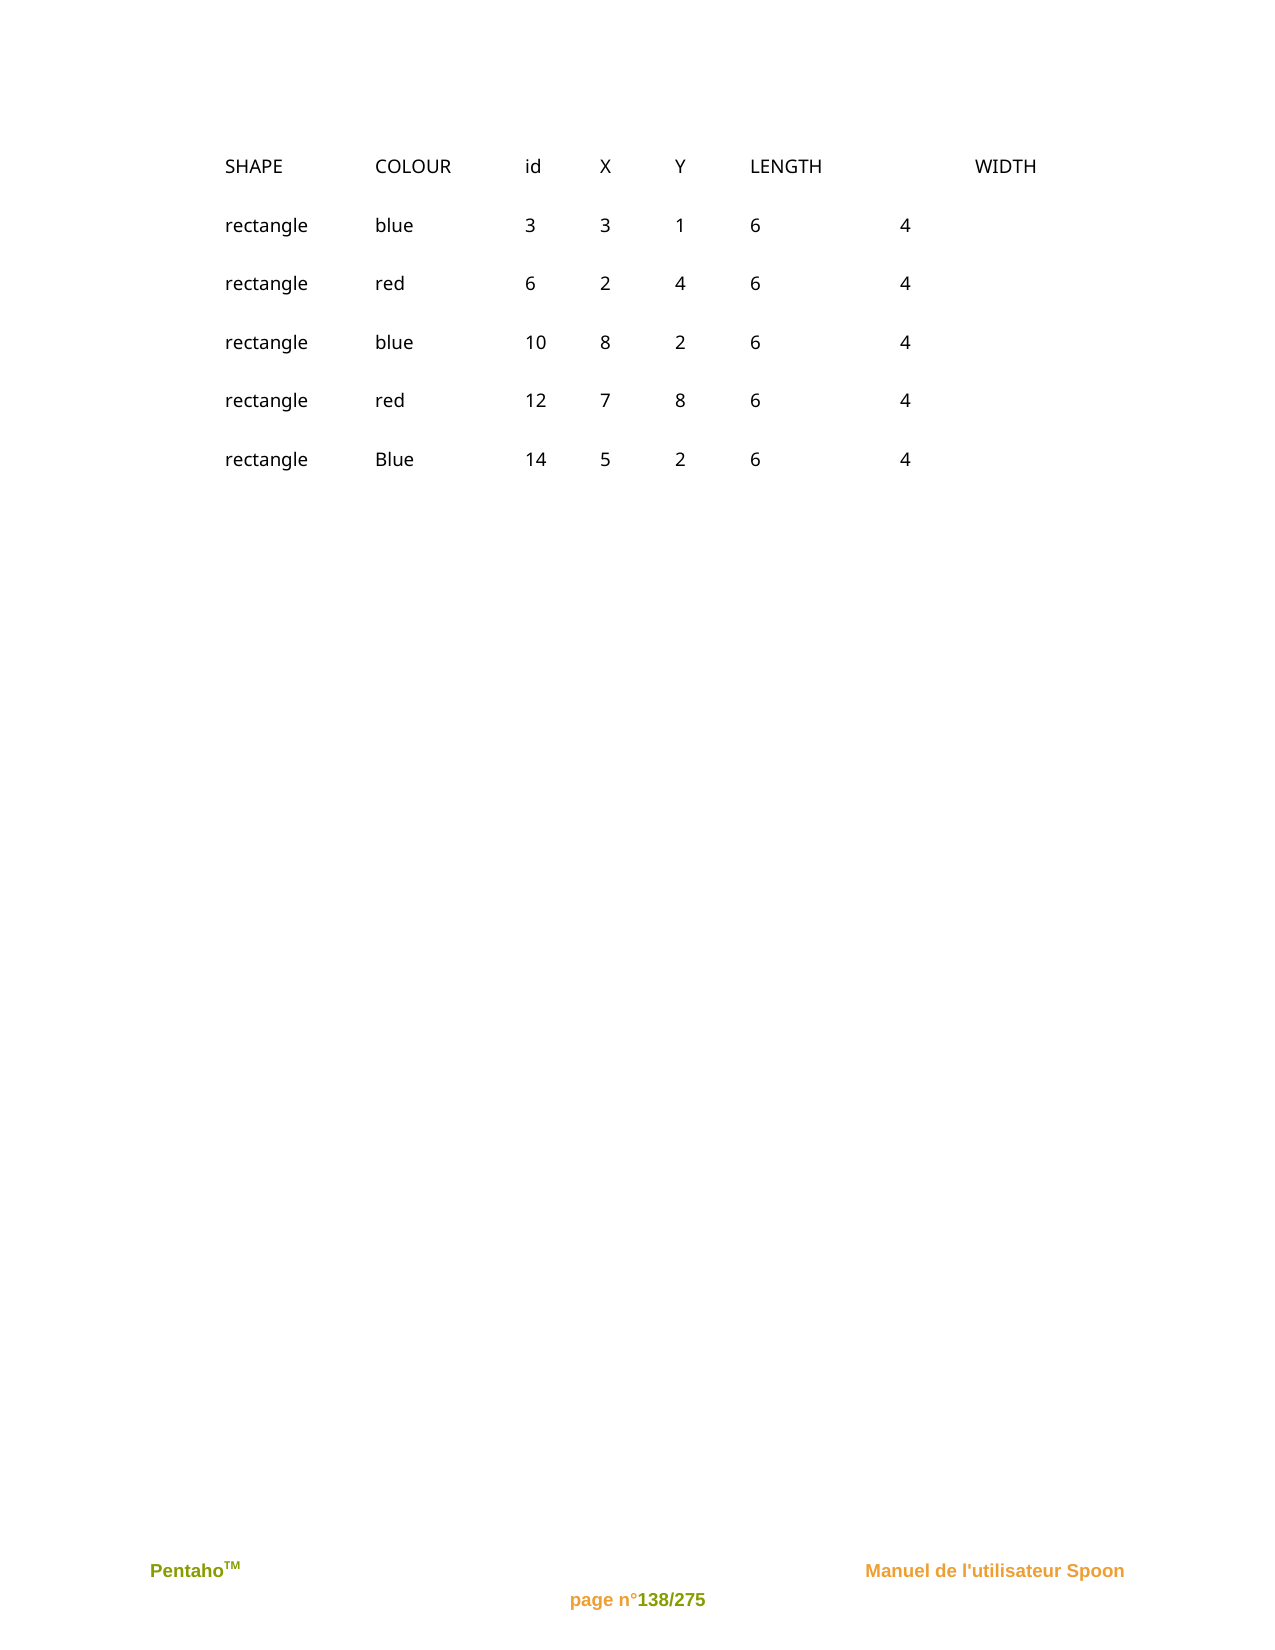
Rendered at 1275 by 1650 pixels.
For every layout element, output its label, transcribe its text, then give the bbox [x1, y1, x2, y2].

text rectangle blue 3 3 1 6 4 [225, 209, 1125, 238]
text SHAPE COLOUR id X Y LENGTH WIDTH [225, 150, 1125, 179]
text rectangle red 6 2 4 6 4 [225, 267, 1125, 296]
text rectangle blue 10 8 2 6 4 [225, 326, 1125, 355]
text rectangle Blue 14 5 2 6 4 [225, 443, 1125, 472]
text rectangle red 12 7 8 6 4 [225, 384, 1125, 414]
